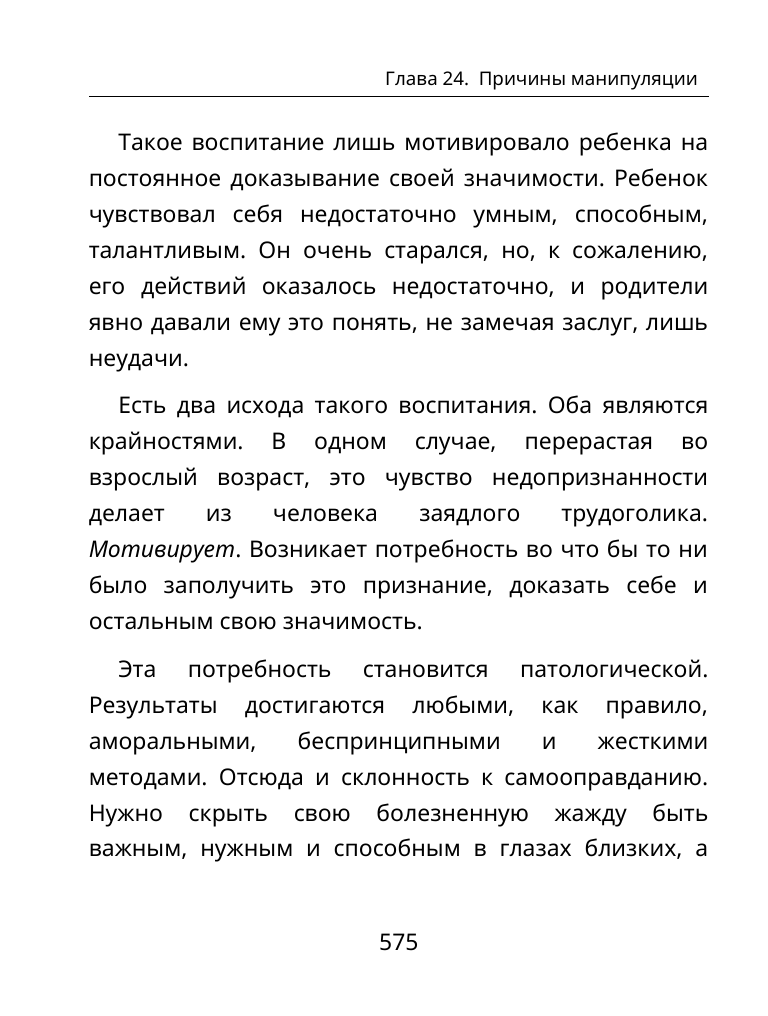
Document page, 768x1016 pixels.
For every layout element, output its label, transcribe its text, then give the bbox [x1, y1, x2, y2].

text Эта потребность становится патологической. Результаты достигаются любыми, как правило, аморальными, беспринципными и жесткими методами. Отсюда и склонность к самооправданию. Нужно скрыть свою болезненную жажду быть важным, нужным и способным в глазах близких, а [88, 653, 709, 864]
text Такое воспитание лишь мотивировало ребенка на постоянное доказывание своей значимости. Ребенок чувствовал себя недостаточно умным, способным, талантливым. Он очень старался, но, к сожалению, его действий оказалось недостаточно, и родители явно давали ему это понять, не замечая заслуг, лишь неудачи. [88, 126, 709, 373]
text Есть два исхода такого воспитания. Оба являются крайностями. В одном случае, перерастая во взрослый возраст, это чувство недопризнанности делает из человека заядлого трудоголика. Мотивирует. Возникает потребность во что бы то ни было заполучить это признание, доказать себе и остальным свою значимость. [88, 389, 709, 636]
